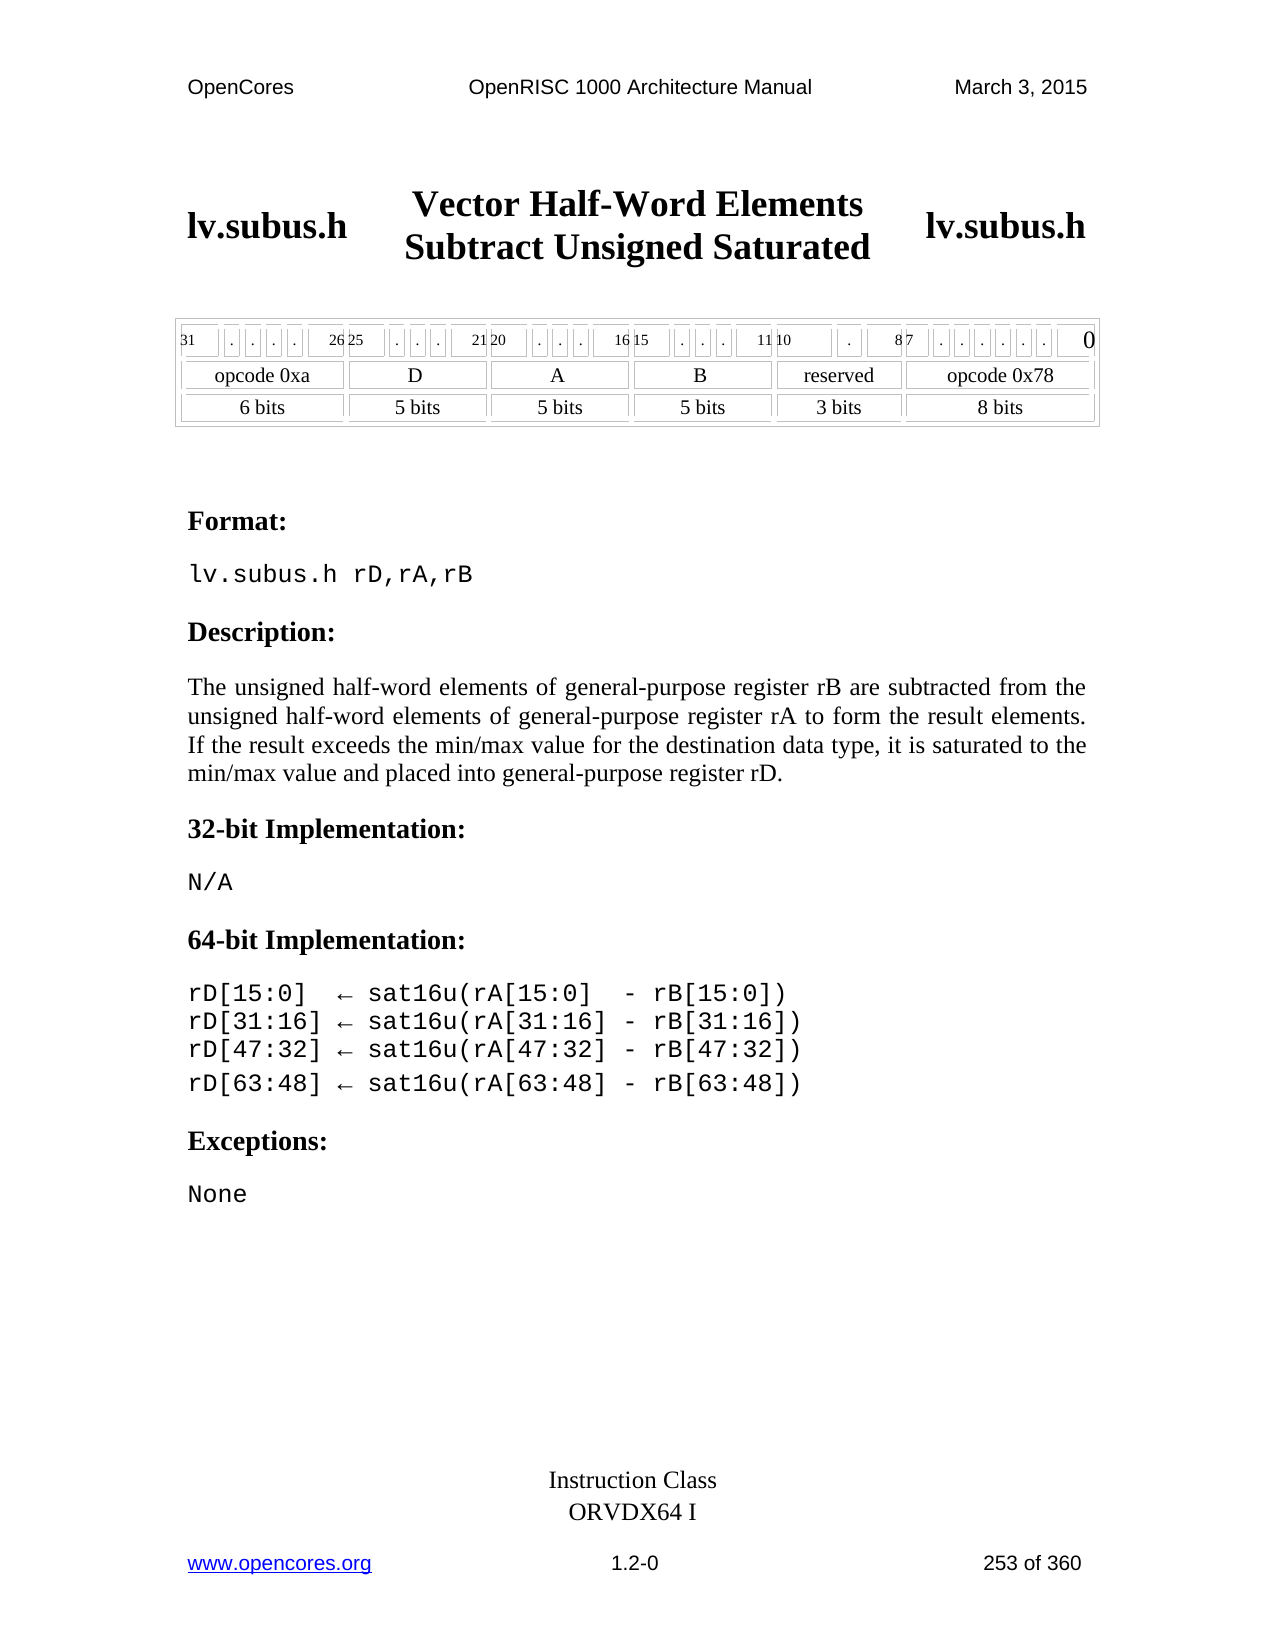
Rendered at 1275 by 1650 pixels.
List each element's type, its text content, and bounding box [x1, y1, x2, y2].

text Description: [187, 615, 1087, 647]
text None [187, 1182, 1087, 1210]
text The unsigned half-word elements of general-purpose register rB are subtracted from the unsigned half-word elements of general-purpose register rA to form the result elements. If the result exceeds the min/max value for the destination data type, it is saturated to the min/max value and placed into general-purpose register rD. [187, 672, 1087, 787]
text 64-bit Implementation: [187, 923, 1087, 955]
text 32-bit Implementation: [187, 812, 1087, 844]
text Exceptions: [187, 1124, 1087, 1157]
text N/A [187, 869, 1087, 898]
text Format: [187, 504, 1087, 536]
text rD[15:0] ← sat16u(rA[15:0] - rB[15:0]) rD[31:16] ← sat16u(rA[31:16] - rB[31:16]) rD[47:32] ← sat16u(rA[47:32] - rB[47:32]) rD[63:48] ← sat16u(rA[63:48] - rB[63:48]) [187, 980, 1087, 1099]
text lv.subus.h rD,rA,rB [187, 561, 1087, 590]
